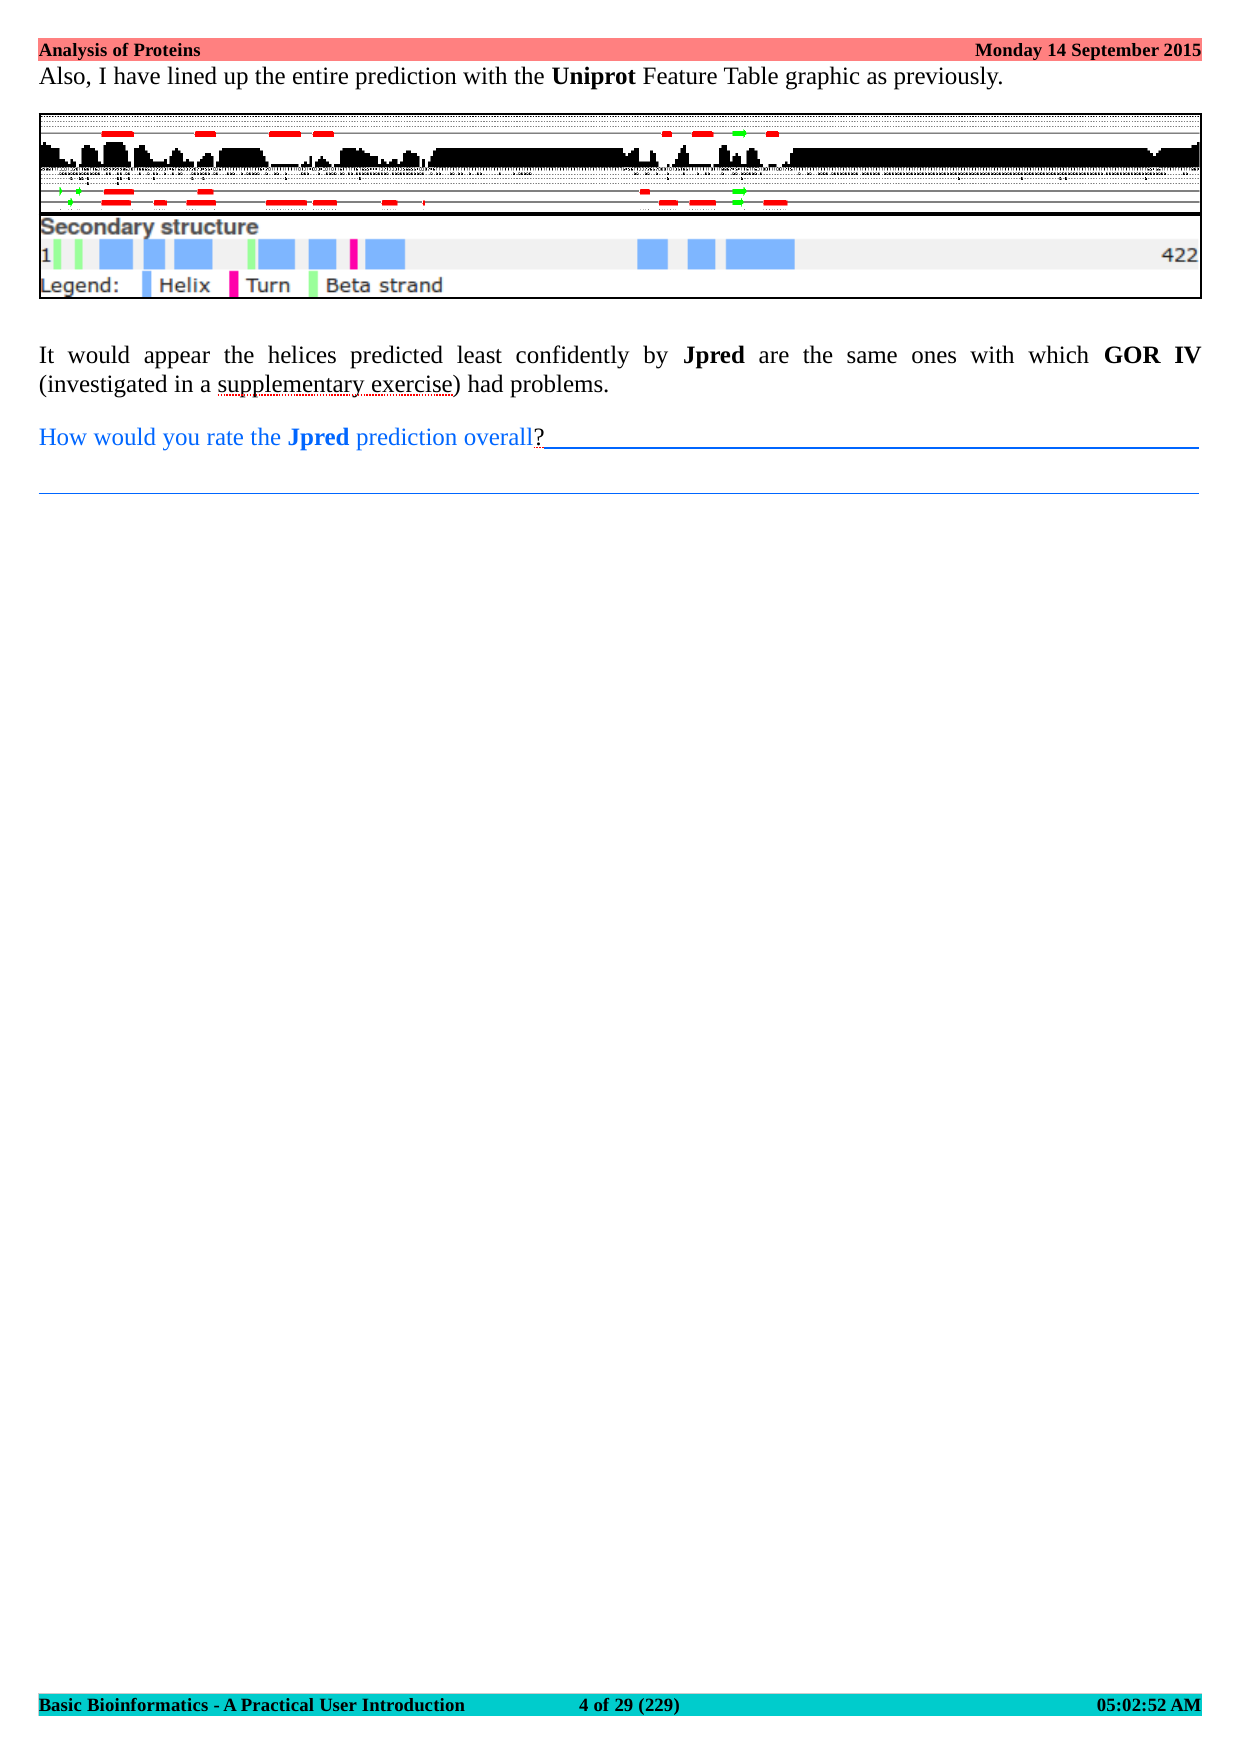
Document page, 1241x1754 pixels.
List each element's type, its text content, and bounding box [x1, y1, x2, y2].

picture [41, 115, 1200, 212]
text It would appear the helices predicted least confidently by Jpred are the same ones with which GOR IV (investigated in a supplementary exercise) had problems. [38, 340, 1202, 398]
text Also, I have lined up the entire prediction with the Uniprot Feature Table graphic as previously. [38, 61, 1202, 89]
picture [41, 216, 1200, 297]
text How would you rate the Jpred prediction overall? [38, 422, 1202, 451]
